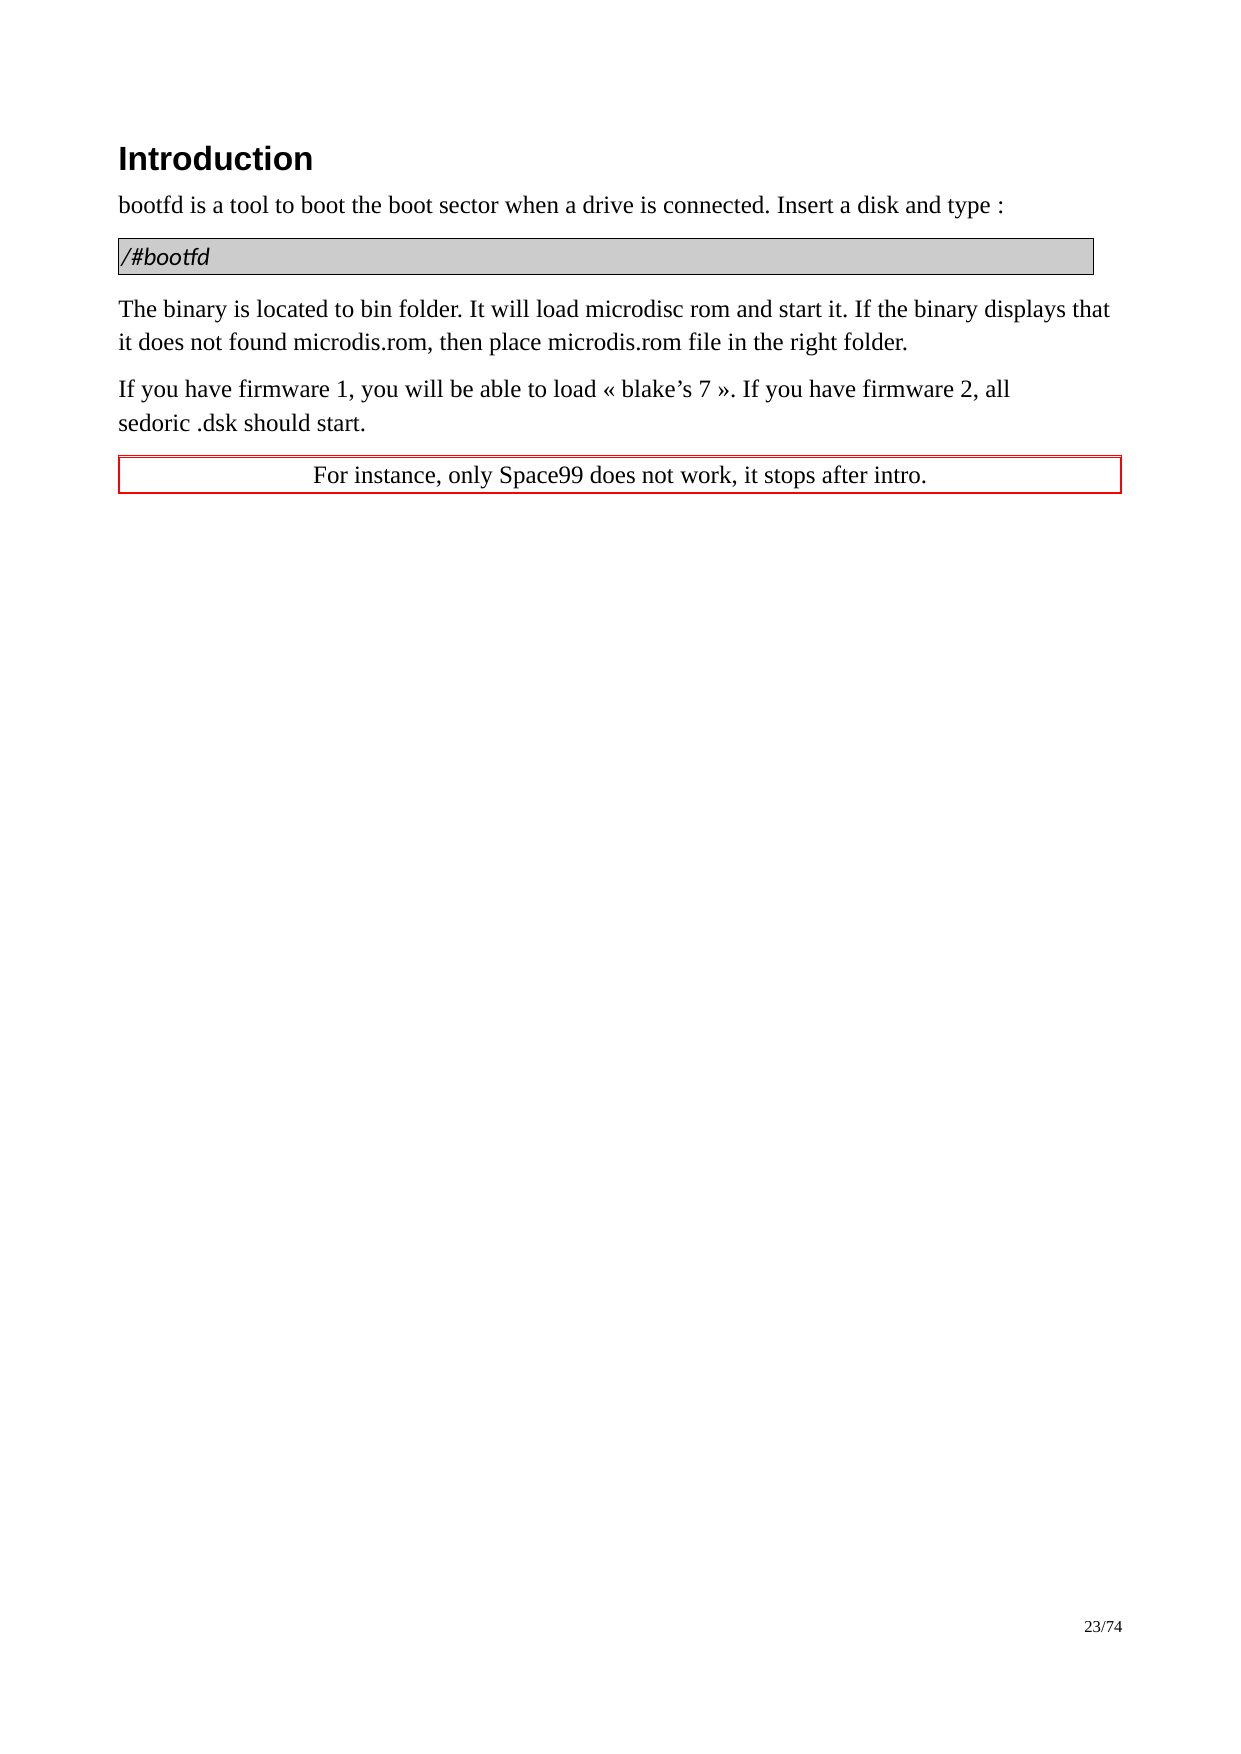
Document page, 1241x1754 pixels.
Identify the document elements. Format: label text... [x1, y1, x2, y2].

text bootfd is a tool to boot the boot sector when a drive is connected. Insert a disk and type : [118, 190, 1122, 219]
text The binary is located to bin folder. It will load microdisc rom and start it. If the binary displays that it does not found microdis.rom, then place microdis.rom file in the right folder. [118, 294, 1122, 356]
text If you have firmware 1, you will be able to load « blake’s 7 ». If you have firmware 2, all sedoric .dsk should start. [118, 374, 1122, 436]
text For instance, only Space99 does not work, it stops after intro. [120, 458, 1120, 492]
subtitle Introduction [118, 139, 1122, 178]
text /#bootfd [119, 239, 1093, 274]
